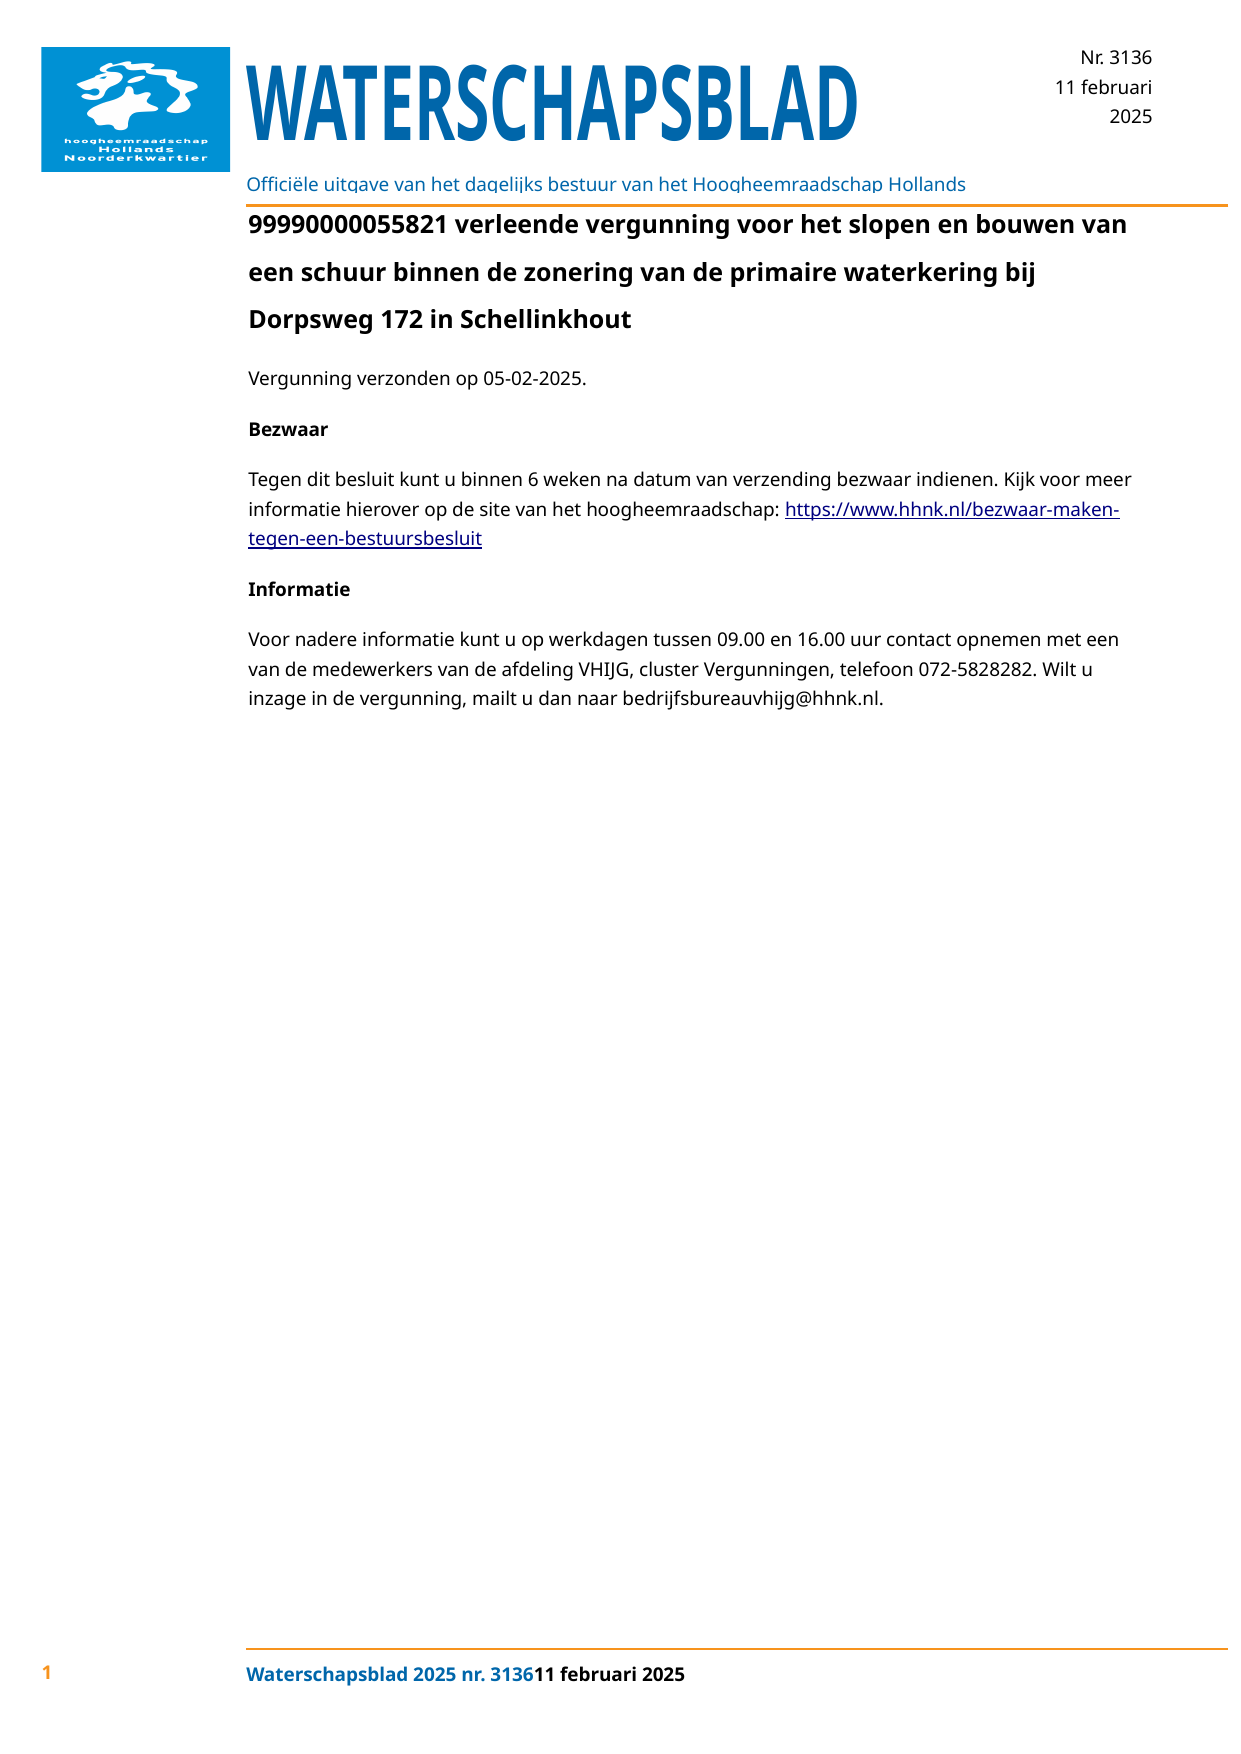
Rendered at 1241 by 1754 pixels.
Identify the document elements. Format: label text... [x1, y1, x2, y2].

picture [129, 76, 144, 82]
text Tegen dit besluit kunt u binnen 6 weken na datum van verzending bezwaar indienen. Kijk voor meer informatie hierover op de site van het hoogheemraadschap: https://www.hhnk.nl/bezwaar-maken-tegen-een-bestuursbesluit [248, 466, 1152, 551]
text Informatie [248, 576, 1152, 602]
picture [118, 62, 197, 112]
text Vergunning verzonden op 05-02-2025. [248, 366, 1152, 391]
text Bezwaar [248, 416, 1152, 442]
text 99990000055821 verleende vergunning voor het slopen en bouwen van een schuur binnen de zonering van de primaire waterkering bij Dorpsweg 172 in Schellinkhout [248, 207, 1152, 336]
picture [78, 64, 122, 99]
picture [88, 87, 157, 130]
text Voor nadere informatie kunt u op werkdagen tussen 09.00 en 16.00 uur contact opnemen met een van de medewerkers van de afdeling VHIJG, cluster Vergunningen, telefoon 072-5828282. Wilt u inzage in de vergunning, mailt u dan naar bedrijfsbureauvhijg@hhnk.nl. [248, 626, 1152, 711]
